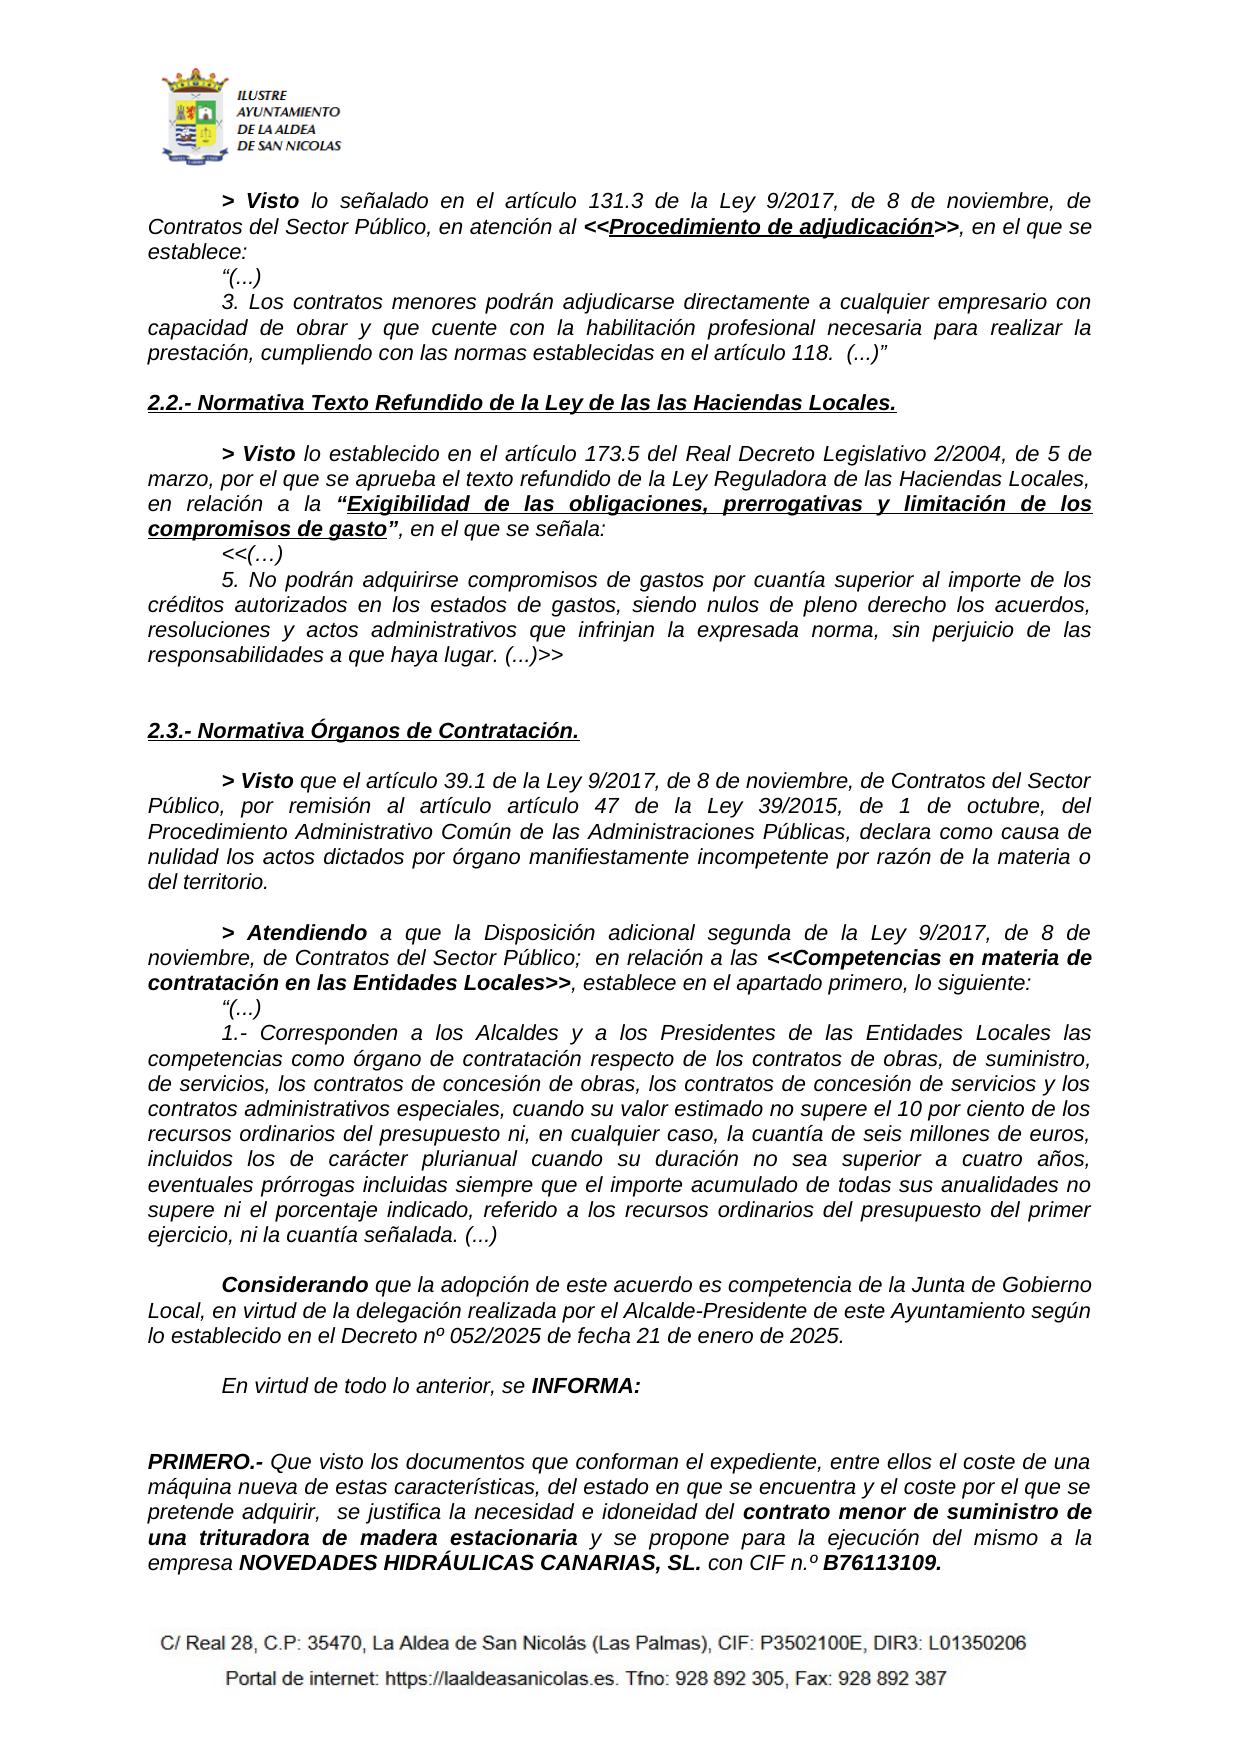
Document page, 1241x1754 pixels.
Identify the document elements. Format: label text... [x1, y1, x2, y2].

text > Visto lo establecido en el artículo 173.5 del Real Decreto Legislativo 2/2004, de 5 de marzo, por el que se aprueba el texto refundido de la Ley Reguladora de las Haciendas Locales, en relación a la “Exigibilidad de las obligaciones, prerrogativas y limitación de los compromisos de gasto”, en el que se señala: [148, 441, 1093, 541]
text 1.- Corresponden a los Alcaldes y a los Presidentes de las Entidades Locales las competencias como órgano de contratación respecto de los contratos de obras, de suministro, de servicios, los contratos de concesión de obras, los contratos de concesión de servicios y los contratos administrativos especiales, cuando su valor estimado no supere el 10 por ciento de los recursos ordinarios del presupuesto ni, en cualquier caso, la cuantía de seis millones de euros, incluidos los de carácter plurianual cuando su duración no sea superior a cuatro años, eventuales prórrogas incluidas siempre que el importe acumulado de todas sus anualidades no supere ni el porcentaje indicado, referido a los recursos ordinarios del presupuesto del primer ejercicio, ni la cuantía señalada. (...) [148, 1020, 1093, 1247]
text > Visto que el artículo 39.1 de la Ley 9/2017, de 8 de noviembre, de Contratos del Sector Público, por remisión al artículo artículo 47 de la Ley 39/2015, de 1 de octubre, del Procedimiento Administrativo Común de las Administraciones Públicas, declara como causa de nulidad los actos dictados por órgano manifiestamente incompetente por razón de la materia o del territorio. [148, 768, 1093, 894]
text En virtud de todo lo anterior, se INFORMA: [148, 1373, 1093, 1398]
text <<(…) [148, 541, 1093, 567]
text 3. Los contratos menores podrán adjudicarse directamente a cualquier empresario con capacidad de obrar y que cuente con la habilitación profesional necesaria para realizar la prestación, cumpliendo con las normas establecidas en el artículo 118. (...)” [148, 289, 1093, 365]
text “(...) [148, 995, 1093, 1020]
text 5. No podrán adquirirse compromisos de gastos por cuantía superior al importe de los créditos autorizados en los estados de gastos, siendo nulos de pleno derecho los acuerdos, resoluciones y actos administrativos que infrinjan la expresada norma, sin perjuicio de las responsabilidades a que haya lugar. (...)>> [148, 567, 1093, 667]
text > Atendiendo a que la Disposición adicional segunda de la Ley 9/2017, de 8 de noviembre, de Contratos del Sector Público; en relación a las <<Competencias en materia de contratación en las Entidades Locales>>, establece en el apartado primero, lo siguiente: [148, 919, 1093, 995]
text PRIMERO.- Que visto los documentos que conforman el expediente, entre ellos el coste de una máquina nueva de estas características, del estado en que se encuentra y el coste por el que se pretende adquirir, se justifica la necesidad e idoneidad del contrato menor de suministro de una trituradora de madera estacionaria y se propone para la ejecución del mismo a la empresa NOVEDADES HIDRÁULICAS CANARIAS, SL. con CIF n.º B76113109. [148, 1449, 1093, 1575]
text “(...) [148, 264, 1093, 289]
text > Visto lo señalado en el artículo 131.3 de la Ley 9/2017, de 8 de noviembre, de Contratos del Sector Público, en atención al <<Procedimiento de adjudicación>>, en el que se establece: [148, 188, 1093, 264]
picture [149, 1627, 1034, 1694]
text 2.2.- Normativa Texto Refundido de la Ley de las las Haciendas Locales. [148, 390, 1093, 415]
picture [148, 60, 357, 173]
text Considerando que la adopción de este acuerdo es competencia de la Junta de Gobierno Local, en virtud de la delegación realizada por el Alcalde-Presidente de este Ayuntamiento según lo establecido en el Decreto nº 052/2025 de fecha 21 de enero de 2025. [148, 1272, 1093, 1348]
text 2.3.- Normativa Órganos de Contratación. [148, 718, 1093, 743]
